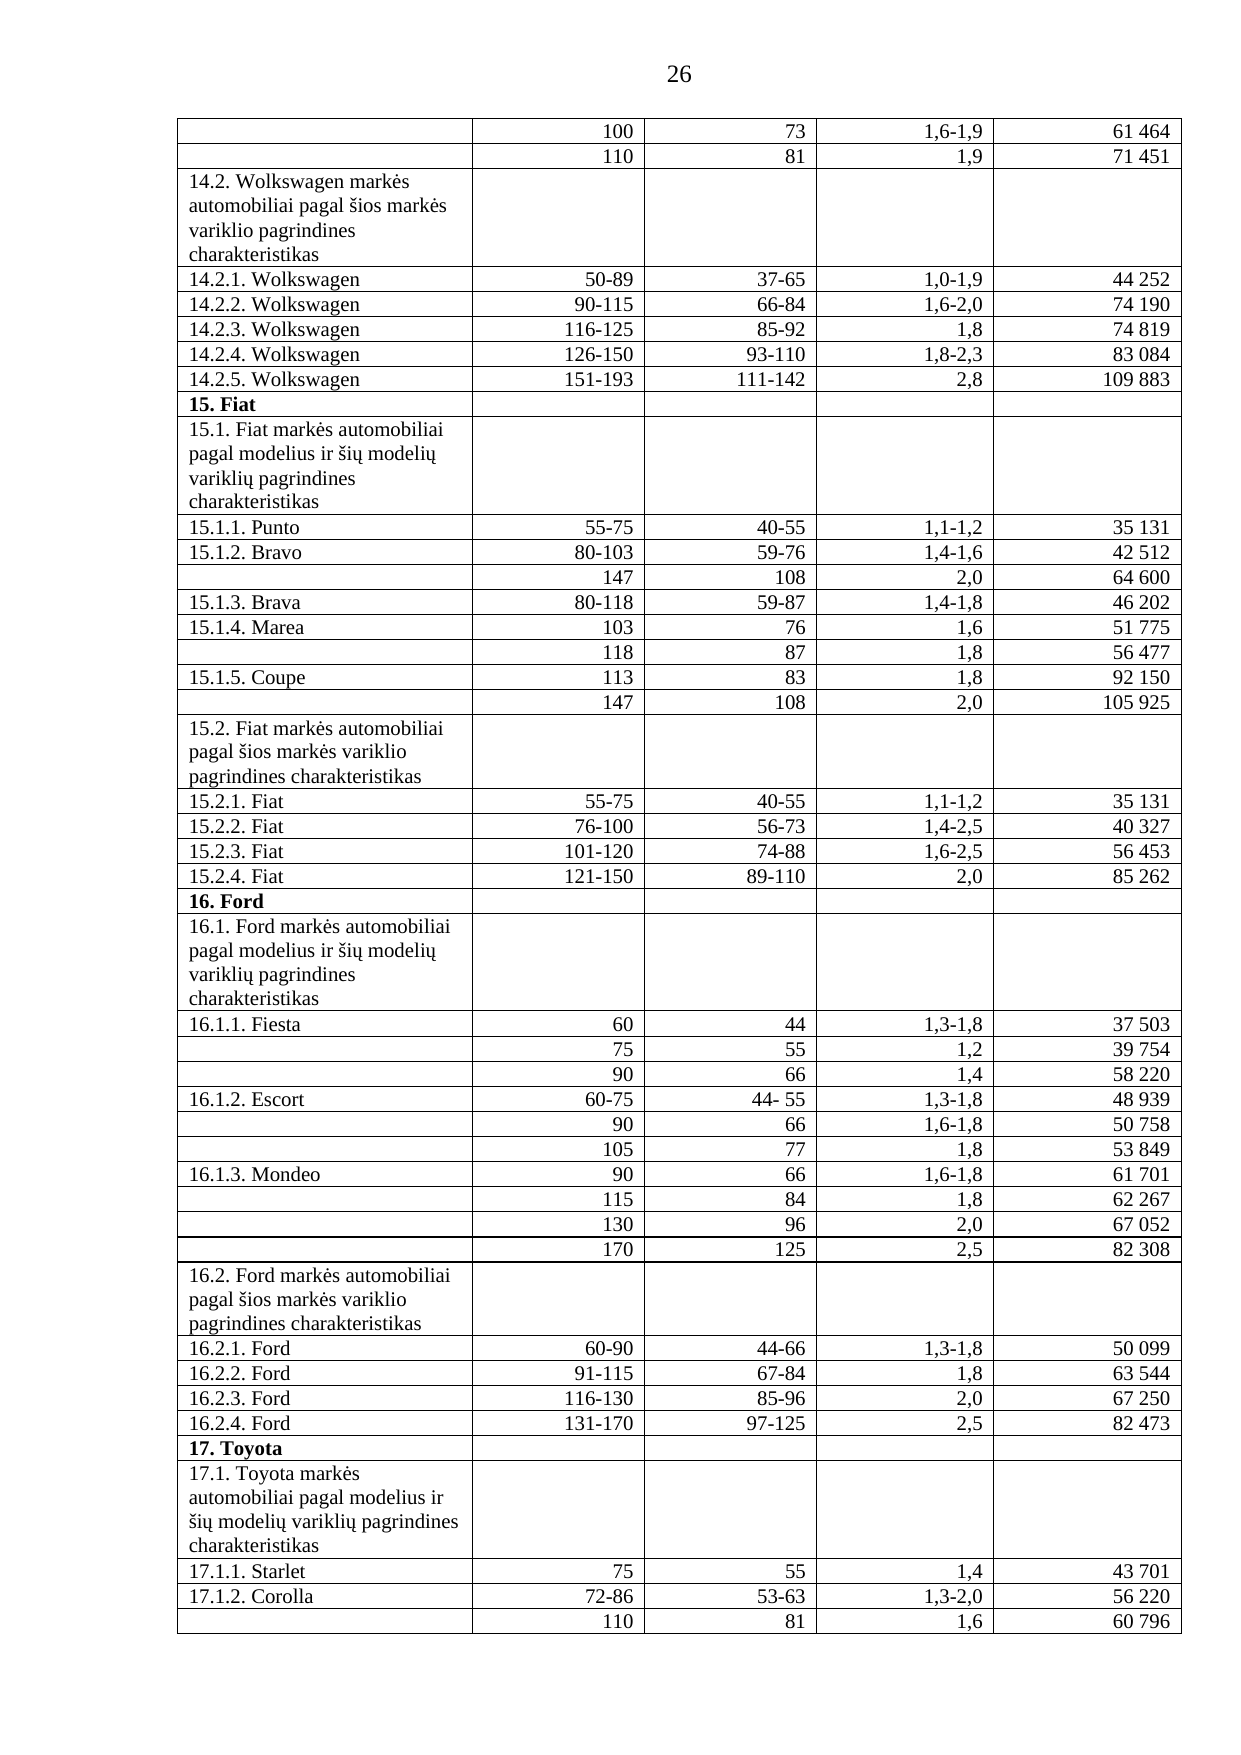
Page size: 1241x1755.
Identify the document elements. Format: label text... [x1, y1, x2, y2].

table_cell 50 758 [994, 1112, 1181, 1136]
table_cell 14.2.5. Wolkswagen [178, 367, 472, 391]
table_cell 103 [473, 615, 644, 639]
table_cell 90-115 [473, 292, 644, 316]
table_cell 14.2.1. Wolkswagen [178, 267, 472, 291]
table_cell [817, 1461, 993, 1557]
table_cell 14.2.3. Wolkswagen [178, 317, 472, 341]
table_cell 1,3-2,0 [817, 1584, 993, 1608]
table_cell 101-120 [473, 839, 644, 863]
table_cell 16.2. Ford markės automobiliai pagal šios markės variklio pagrindines charakteristikas [178, 1263, 472, 1335]
table_cell 1,3-1,8 [817, 1336, 993, 1360]
table_cell 60-75 [473, 1087, 644, 1111]
table_cell 60-90 [473, 1336, 644, 1360]
table_cell 105 [473, 1137, 644, 1161]
table_cell 48 939 [994, 1087, 1181, 1111]
table_cell [994, 417, 1181, 513]
table_cell 17.1.1. Starlet [178, 1559, 472, 1583]
table_cell [994, 1263, 1181, 1335]
table_cell 17.1. Toyota markės automobiliai pagal modelius ir šių modelių variklių pagrindines charakteristikas [178, 1461, 472, 1557]
table_cell [473, 392, 644, 416]
table_cell 51 775 [994, 615, 1181, 639]
table_cell 100 [473, 119, 644, 143]
table_cell 1,4-1,8 [817, 590, 993, 614]
table_cell [473, 417, 644, 513]
table_cell 1,8 [817, 665, 993, 689]
table_cell 55 [645, 1037, 816, 1061]
table_cell [473, 914, 644, 1010]
table_cell 1,8 [817, 1137, 993, 1161]
table_cell 1,3-1,8 [817, 1087, 993, 1111]
table_cell 40-55 [645, 789, 816, 813]
table_cell 116-130 [473, 1386, 644, 1410]
table_cell 1,6 [817, 1609, 993, 1633]
table_cell 147 [473, 690, 644, 714]
table_cell 131-170 [473, 1411, 644, 1435]
table_cell [178, 1037, 472, 1061]
table_cell 76 [645, 615, 816, 639]
table_cell 40-55 [645, 515, 816, 539]
table_cell 85 262 [994, 864, 1181, 888]
table_cell [473, 1461, 644, 1557]
table_cell 40 327 [994, 814, 1181, 838]
table_cell [817, 1263, 993, 1335]
table_cell 108 [645, 565, 816, 589]
table_cell 16.1.1. Fiesta [178, 1011, 472, 1036]
table_cell 83 [645, 665, 816, 689]
table_cell [178, 690, 472, 714]
table_cell [994, 1436, 1181, 1460]
table_cell 62 267 [994, 1187, 1181, 1211]
table_cell 1,6 [817, 615, 993, 639]
table_cell [473, 169, 644, 266]
table_cell [645, 914, 816, 1010]
table_cell [645, 1436, 816, 1460]
table_cell 56 477 [994, 640, 1181, 664]
table_cell 60 [473, 1011, 644, 1036]
table_cell 58 220 [994, 1062, 1181, 1086]
table_cell 44 252 [994, 267, 1181, 291]
table_cell 44- 55 [645, 1087, 816, 1111]
table_cell 75 [473, 1559, 644, 1583]
table_cell 116-125 [473, 317, 644, 341]
table_cell 71 451 [994, 144, 1181, 168]
table_cell 81 [645, 144, 816, 168]
table_cell 1,6-2,5 [817, 839, 993, 863]
table_cell 151-193 [473, 367, 644, 391]
table_cell 82 473 [994, 1411, 1181, 1435]
table_cell [178, 1212, 472, 1236]
table_cell 90 [473, 1112, 644, 1136]
table_cell 72-86 [473, 1584, 644, 1608]
table_cell 130 [473, 1212, 644, 1236]
table_cell [178, 1238, 472, 1261]
table_cell 39 754 [994, 1037, 1181, 1061]
table_cell 1,6-1,8 [817, 1112, 993, 1136]
table_cell 2,5 [817, 1238, 993, 1261]
table_cell 61 464 [994, 119, 1181, 143]
table_cell 77 [645, 1137, 816, 1161]
table_cell 55-75 [473, 789, 644, 813]
table_cell 1,2 [817, 1037, 993, 1061]
table_cell 59-76 [645, 540, 816, 564]
table_cell 2,0 [817, 1386, 993, 1410]
table_cell 37 503 [994, 1011, 1181, 1036]
table_cell 125 [645, 1238, 816, 1261]
table_cell 110 [473, 144, 644, 168]
table_cell 14.2.4. Wolkswagen [178, 342, 472, 366]
table_cell 55 [645, 1559, 816, 1583]
table_cell [994, 914, 1181, 1010]
table_cell 15.1. Fiat markės automobiliai pagal modelius ir šių modelių variklių pagrindines charakteristikas [178, 417, 472, 513]
table_cell [817, 889, 993, 913]
table_cell 85-92 [645, 317, 816, 341]
table_cell 109 883 [994, 367, 1181, 391]
table_cell 42 512 [994, 540, 1181, 564]
table_cell 16. Ford [178, 889, 472, 913]
table_cell 61 701 [994, 1162, 1181, 1186]
table_cell 80-103 [473, 540, 644, 564]
table_cell 126-150 [473, 342, 644, 366]
table_cell [817, 1436, 993, 1460]
table_cell [178, 144, 472, 168]
table_cell 118 [473, 640, 644, 664]
table_cell 37-65 [645, 267, 816, 291]
table_cell [817, 417, 993, 513]
table_cell 89-110 [645, 864, 816, 888]
table_cell 16.1.3. Mondeo [178, 1162, 472, 1186]
table_cell 67 052 [994, 1212, 1181, 1236]
table_cell 15.1.5. Coupe [178, 665, 472, 689]
table_cell 16.1.2. Escort [178, 1087, 472, 1111]
table_cell 63 544 [994, 1361, 1181, 1385]
table_cell 1,0-1,9 [817, 267, 993, 291]
table_cell 97-125 [645, 1411, 816, 1435]
table_cell 90 [473, 1062, 644, 1086]
table_cell 74 190 [994, 292, 1181, 316]
table_cell 1,6-1,8 [817, 1162, 993, 1186]
table_cell 1,1-1,2 [817, 515, 993, 539]
table_cell 53-63 [645, 1584, 816, 1608]
table_cell [817, 392, 993, 416]
table_cell 15.1.2. Bravo [178, 540, 472, 564]
table_cell 91-115 [473, 1361, 644, 1385]
table_cell 1,4-2,5 [817, 814, 993, 838]
table_cell [178, 1112, 472, 1136]
table_cell 1,1-1,2 [817, 789, 993, 813]
table_cell [994, 1461, 1181, 1557]
table_cell 84 [645, 1187, 816, 1211]
table_cell 15.2.1. Fiat [178, 789, 472, 813]
table_cell [994, 392, 1181, 416]
table_cell 1,6-2,0 [817, 292, 993, 316]
table_cell 76-100 [473, 814, 644, 838]
table_cell 83 084 [994, 342, 1181, 366]
table_cell [645, 715, 816, 788]
table_cell 59-87 [645, 590, 816, 614]
table_cell 35 131 [994, 789, 1181, 813]
table_cell 1,8 [817, 1361, 993, 1385]
table_cell 2,8 [817, 367, 993, 391]
table_cell 64 600 [994, 565, 1181, 589]
table_cell [178, 1609, 472, 1633]
table_cell 46 202 [994, 590, 1181, 614]
table_cell 53 849 [994, 1137, 1181, 1161]
table_cell 66 [645, 1112, 816, 1136]
table_cell 1,3-1,8 [817, 1011, 993, 1036]
table_cell [645, 1461, 816, 1557]
table_cell 90 [473, 1162, 644, 1186]
table_cell [473, 1263, 644, 1335]
table_cell 75 [473, 1037, 644, 1061]
table_cell 67 250 [994, 1386, 1181, 1410]
table_cell [178, 119, 472, 143]
table_cell 60 796 [994, 1609, 1181, 1633]
table_cell 14.2. Wolkswagen markės automobiliai pagal šios markės variklio pagrindines charakteristikas [178, 169, 472, 266]
table_cell 110 [473, 1609, 644, 1633]
table_cell 1,4 [817, 1559, 993, 1583]
table_cell 67-84 [645, 1361, 816, 1385]
table_cell 87 [645, 640, 816, 664]
table_cell 1,8 [817, 640, 993, 664]
table_cell 113 [473, 665, 644, 689]
table_cell 111-142 [645, 367, 816, 391]
table_cell 15.1.3. Brava [178, 590, 472, 614]
table_cell [645, 169, 816, 266]
table_cell [817, 169, 993, 266]
table_cell 15.1.1. Punto [178, 515, 472, 539]
table_cell 2,5 [817, 1411, 993, 1435]
table_cell 56 453 [994, 839, 1181, 863]
table_cell 74 819 [994, 317, 1181, 341]
table_cell 55-75 [473, 515, 644, 539]
table_cell 81 [645, 1609, 816, 1633]
table_cell [645, 417, 816, 513]
table_cell 2,0 [817, 864, 993, 888]
table_cell 17.1.2. Corolla [178, 1584, 472, 1608]
table_cell 2,0 [817, 690, 993, 714]
table_cell 16.2.1. Ford [178, 1336, 472, 1360]
table_cell 115 [473, 1187, 644, 1211]
table_cell [994, 889, 1181, 913]
table_cell 66 [645, 1162, 816, 1186]
table_cell [178, 565, 472, 589]
table_cell 44-66 [645, 1336, 816, 1360]
table_cell 16.2.4. Ford [178, 1411, 472, 1435]
table_cell 82 308 [994, 1238, 1181, 1261]
table_cell 73 [645, 119, 816, 143]
table_cell [994, 715, 1181, 788]
table_cell 108 [645, 690, 816, 714]
table_cell 2,0 [817, 1212, 993, 1236]
table_cell 50-89 [473, 267, 644, 291]
table_cell [473, 889, 644, 913]
table_cell 96 [645, 1212, 816, 1236]
table_cell 56-73 [645, 814, 816, 838]
table_cell [994, 169, 1181, 266]
table_cell [178, 1187, 472, 1211]
table_cell [178, 640, 472, 664]
table_cell 15.2.2. Fiat [178, 814, 472, 838]
table_cell 44 [645, 1011, 816, 1036]
table_cell 43 701 [994, 1559, 1181, 1583]
table_cell [817, 715, 993, 788]
table_cell 66-84 [645, 292, 816, 316]
table_cell 15.2. Fiat markės automobiliai pagal šios markės variklio pagrindines charakteristikas [178, 715, 472, 788]
table_cell 15.2.4. Fiat [178, 864, 472, 888]
table_cell 74-88 [645, 839, 816, 863]
table_cell 50 099 [994, 1336, 1181, 1360]
table_cell 15.1.4. Marea [178, 615, 472, 639]
table_cell 170 [473, 1238, 644, 1261]
table_cell 16.2.3. Ford [178, 1386, 472, 1410]
table_cell 1,9 [817, 144, 993, 168]
table_cell 105 925 [994, 690, 1181, 714]
table_cell 15.2.3. Fiat [178, 839, 472, 863]
table_cell [645, 1263, 816, 1335]
table_cell 56 220 [994, 1584, 1181, 1608]
table_cell [178, 1062, 472, 1086]
table_cell 85-96 [645, 1386, 816, 1410]
table_cell 1,8 [817, 317, 993, 341]
table_cell 17. Toyota [178, 1436, 472, 1460]
table_cell 1,6-1,9 [817, 119, 993, 143]
table_cell 93-110 [645, 342, 816, 366]
table_cell [178, 1137, 472, 1161]
table_cell 121-150 [473, 864, 644, 888]
table_cell 1,8-2,3 [817, 342, 993, 366]
table_cell [817, 914, 993, 1010]
table_cell [473, 715, 644, 788]
table_cell [473, 1436, 644, 1460]
table_cell 147 [473, 565, 644, 589]
table_cell 1,4-1,6 [817, 540, 993, 564]
table_cell 15. Fiat [178, 392, 472, 416]
table_cell 1,4 [817, 1062, 993, 1086]
table_cell 66 [645, 1062, 816, 1086]
table_cell 1,8 [817, 1187, 993, 1211]
table_cell 2,0 [817, 565, 993, 589]
table_cell 80-118 [473, 590, 644, 614]
table_cell 92 150 [994, 665, 1181, 689]
table_cell 35 131 [994, 515, 1181, 539]
table_cell 16.1. Ford markės automobiliai pagal modelius ir šių modelių variklių pagrindines charakteristikas [178, 914, 472, 1010]
table_cell 16.2.2. Ford [178, 1361, 472, 1385]
table_cell 14.2.2. Wolkswagen [178, 292, 472, 316]
table_cell [645, 889, 816, 913]
table_cell [645, 392, 816, 416]
